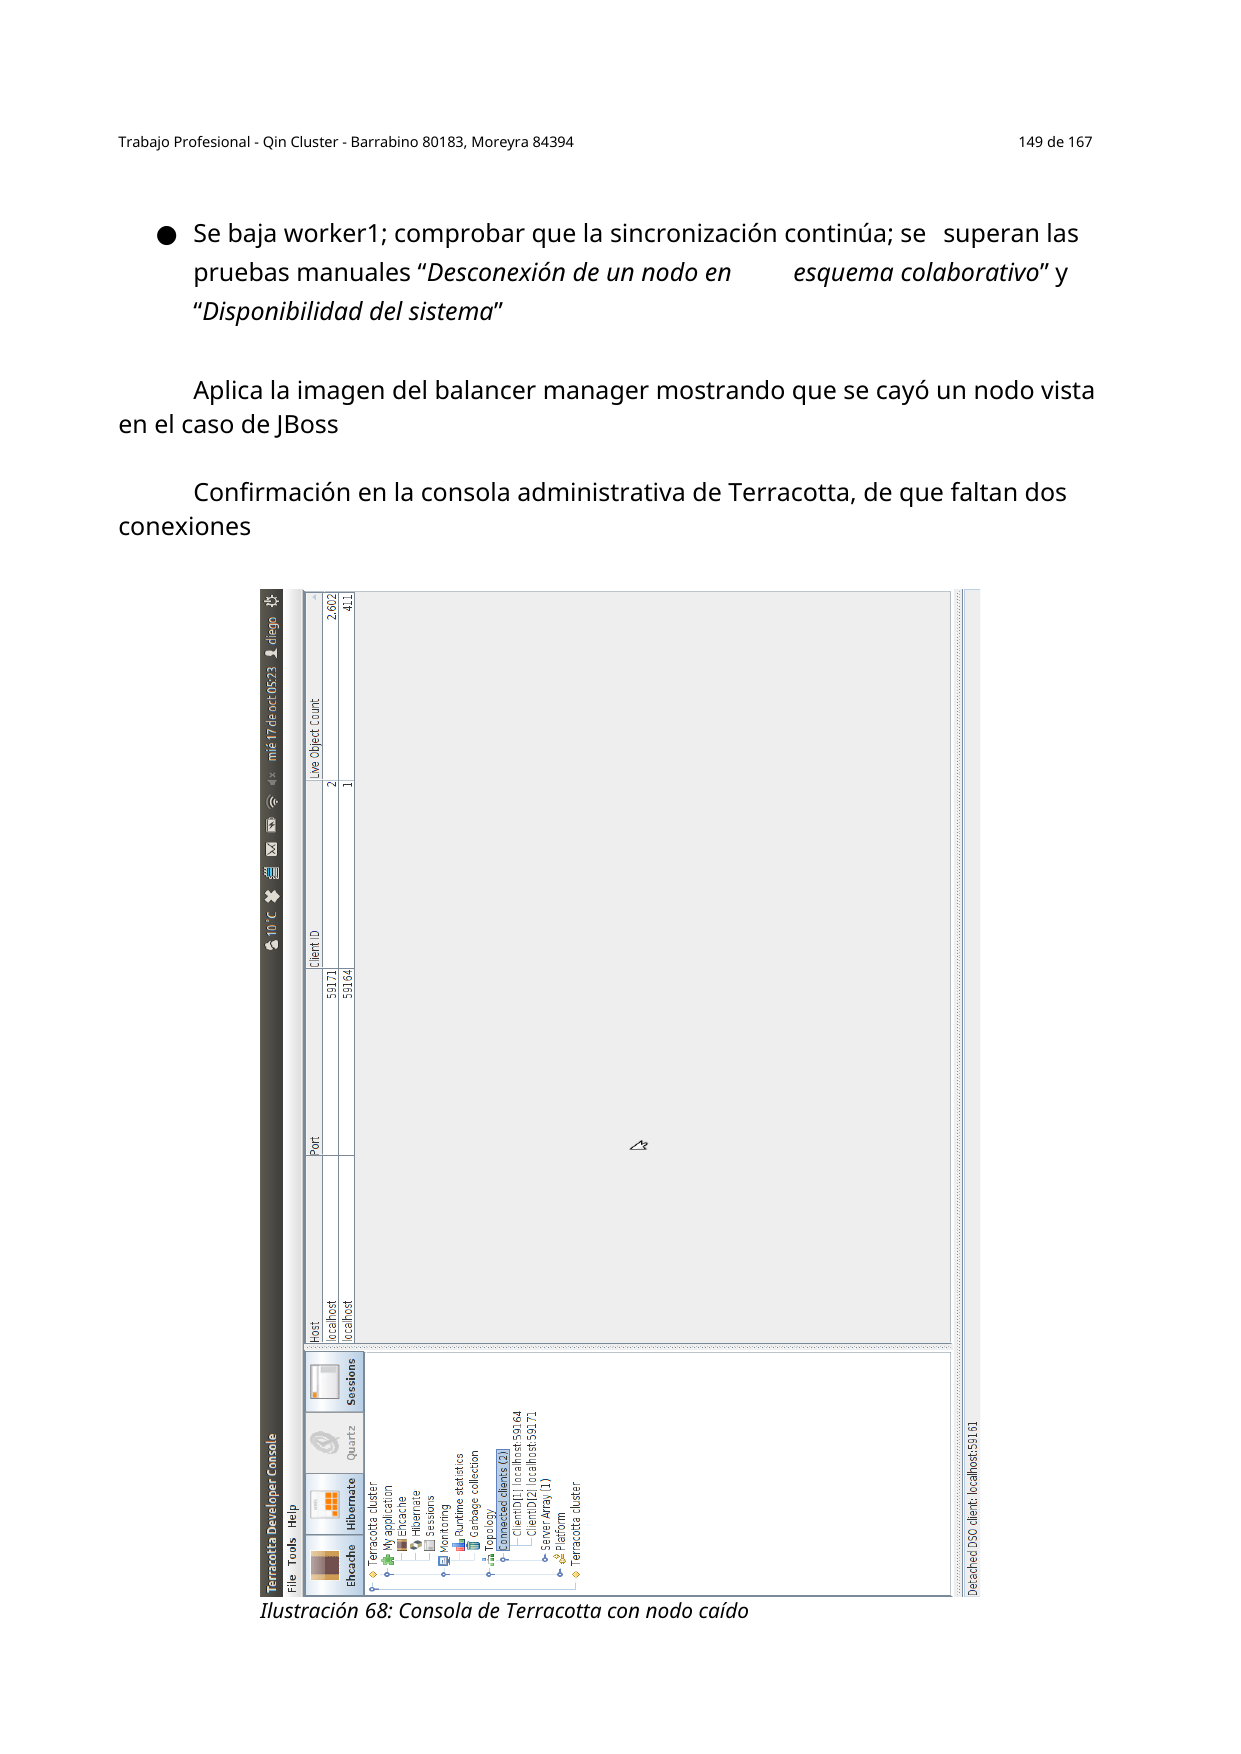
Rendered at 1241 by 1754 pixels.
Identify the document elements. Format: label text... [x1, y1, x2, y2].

picture [260, 589, 980, 1597]
list Se baja worker1; comprobar que la sincronización continúa; se superan las pruebas manuales “Desconexión de un nodo en esquema colaborativo” y “Disponibilidad del sistema” [156, 216, 1122, 328]
text Aplica la imagen del balancer manager mostrando que se cayó un nodo vista en el caso de JBoss [118, 372, 1122, 441]
text Confirmación en la consola administrativa de Terracotta, de que faltan dos conexiones [118, 474, 1122, 543]
text Ilustración 68: Consola de Terracotta con nodo caído [260, 1597, 980, 1625]
